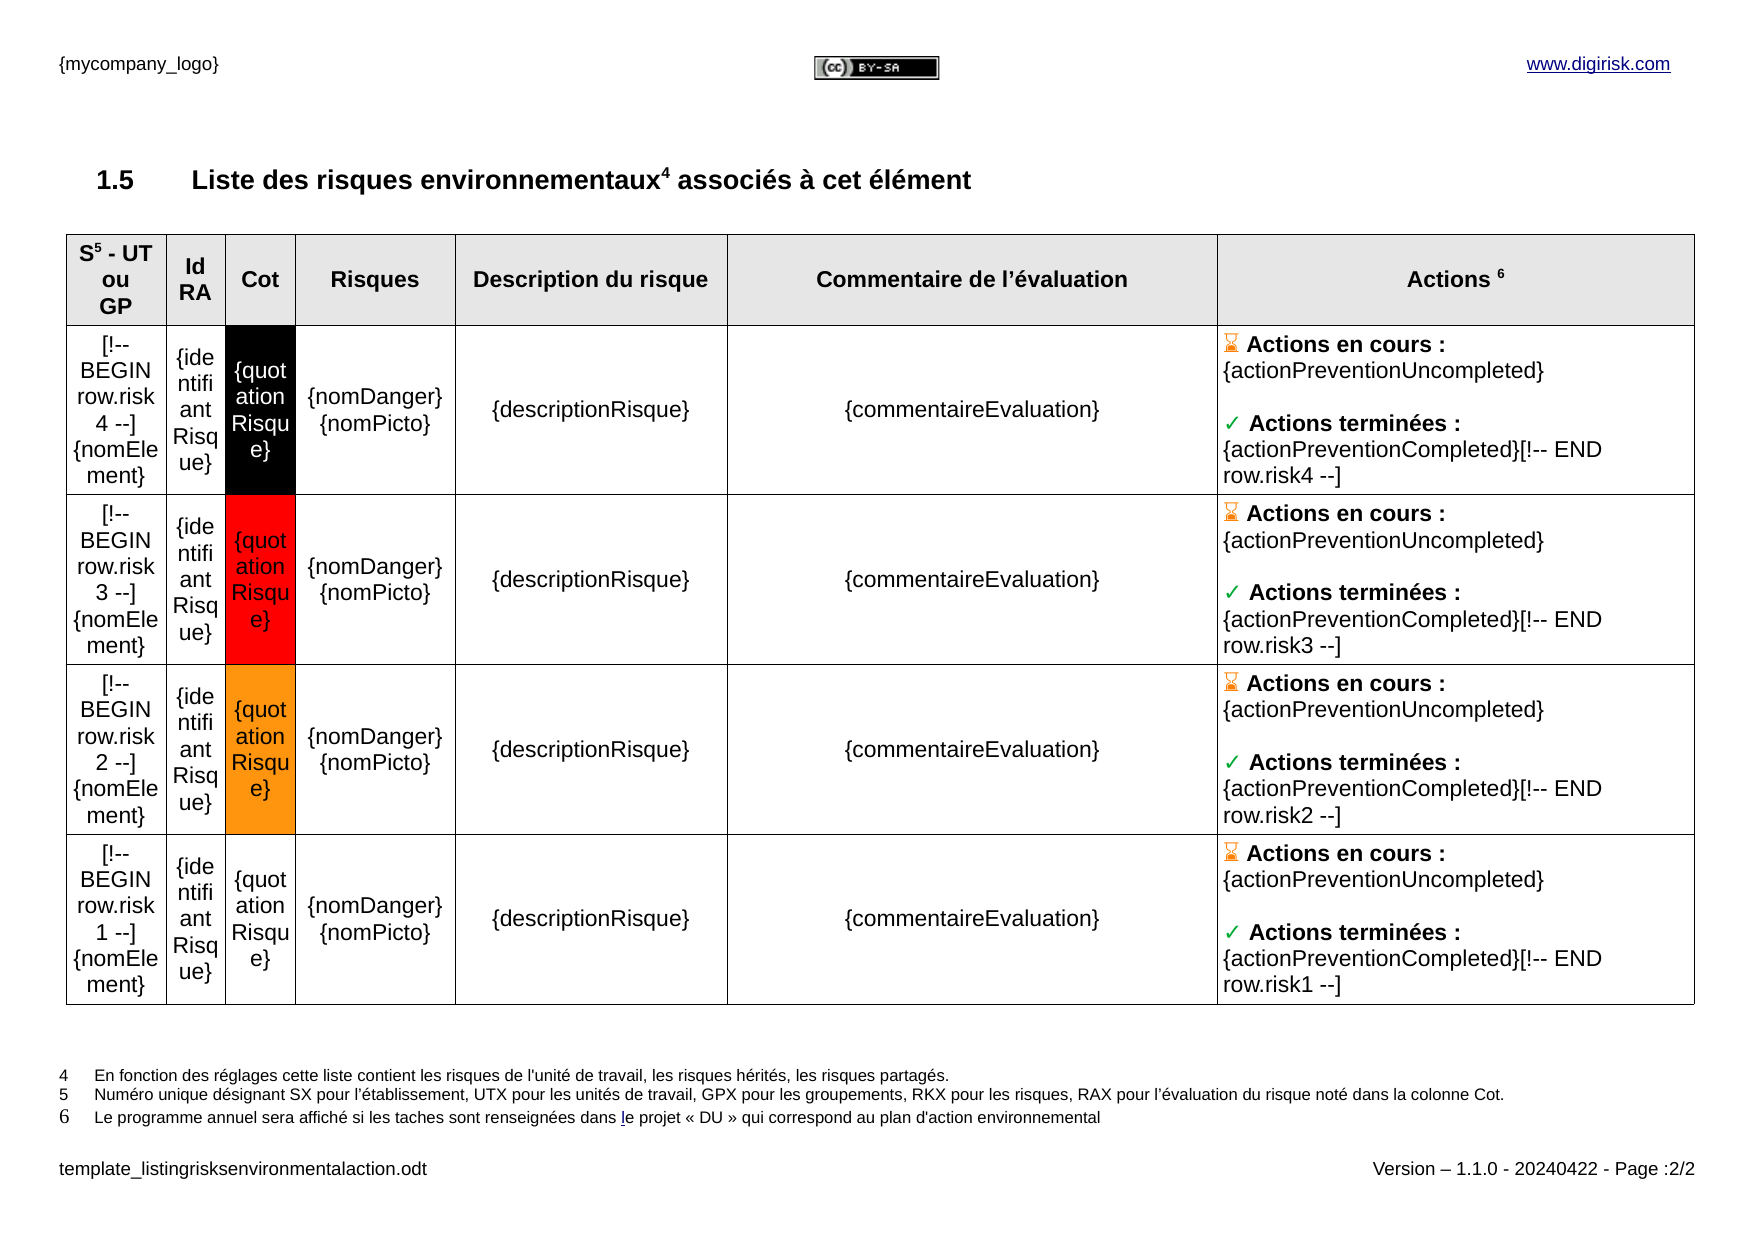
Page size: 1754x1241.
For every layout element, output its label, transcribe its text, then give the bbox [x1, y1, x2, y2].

table_cell {descriptionRisque} [456, 495, 727, 664]
table_header Commentaire de l’évaluation [728, 235, 1217, 325]
table_cell {identifiantRisque} [167, 326, 225, 494]
table_cell [!-- BEGIN row.risk2 --]{nomElement} [67, 665, 166, 834]
table_cell [!-- BEGIN row.risk1 --]{nomElement} [67, 835, 166, 1003]
subtitle Liste des risques environnementaux associés à cet élément [88, 164, 1695, 195]
table_header Actions [1218, 235, 1694, 325]
table_header Cot [226, 235, 295, 325]
table_cell {nomDanger} {nomPicto} [296, 495, 455, 664]
table_cell {commentaireEvaluation} [728, 665, 1217, 834]
picture [814, 56, 940, 80]
table_cell {quotationRisque} [226, 495, 295, 664]
table_cell [!-- BEGIN row.risk3 --]{nomElement} [67, 495, 166, 664]
table_cell {descriptionRisque} [456, 326, 727, 494]
table_cell {quotationRisque} [226, 665, 295, 834]
table_cell {identifiantRisque} [167, 495, 225, 664]
table_header Risques [296, 235, 455, 325]
table_cell {nomDanger} {nomPicto} [296, 326, 455, 494]
table_header S - UT ou GP [67, 235, 166, 325]
table_cell {commentaireEvaluation} [728, 835, 1217, 1003]
table_cell ⌛ Actions en cours : {actionPreventionUncompleted} ✓ Actions terminées : {actionPreventionCompleted}[!-- END row.risk2 --] [1218, 665, 1694, 834]
table_cell [!-- BEGIN row.risk4 --]{nomElement} [67, 326, 166, 494]
table_cell ⌛ Actions en cours : {actionPreventionUncompleted} ✓ Actions terminées : {actionPreventionCompleted}[!-- END row.risk3 --] [1218, 495, 1694, 664]
table_cell {descriptionRisque} [456, 835, 727, 1003]
table_cell {commentaireEvaluation} [728, 495, 1217, 664]
table_cell {nomDanger} {nomPicto} [296, 835, 455, 1003]
table_cell {commentaireEvaluation} [728, 326, 1217, 494]
list En fonction des réglages cette liste contient les risques de l'unité de travail, les risques hérités, les risques partagés. [59, 1066, 1695, 1085]
table_cell {quotationRisque} [226, 326, 295, 494]
table_cell {quotationRisque} [226, 835, 295, 1003]
table_header Description du risque [456, 235, 727, 325]
table_cell ⌛ Actions en cours : {actionPreventionUncompleted} ✓ Actions terminées : {actionPreventionCompleted}[!-- END row.risk4 --] [1218, 326, 1694, 494]
table_header Id RA [167, 235, 225, 325]
table_cell {descriptionRisque} [456, 665, 727, 834]
table_cell {identifiantRisque} [167, 665, 225, 834]
table_cell {nomDanger} {nomPicto} [296, 665, 455, 834]
table_cell ⌛ Actions en cours : {actionPreventionUncompleted} ✓ Actions terminées : {actionPreventionCompleted}[!-- END row.risk1 --] [1218, 835, 1694, 1003]
table_cell {identifiantRisque} [167, 835, 225, 1003]
